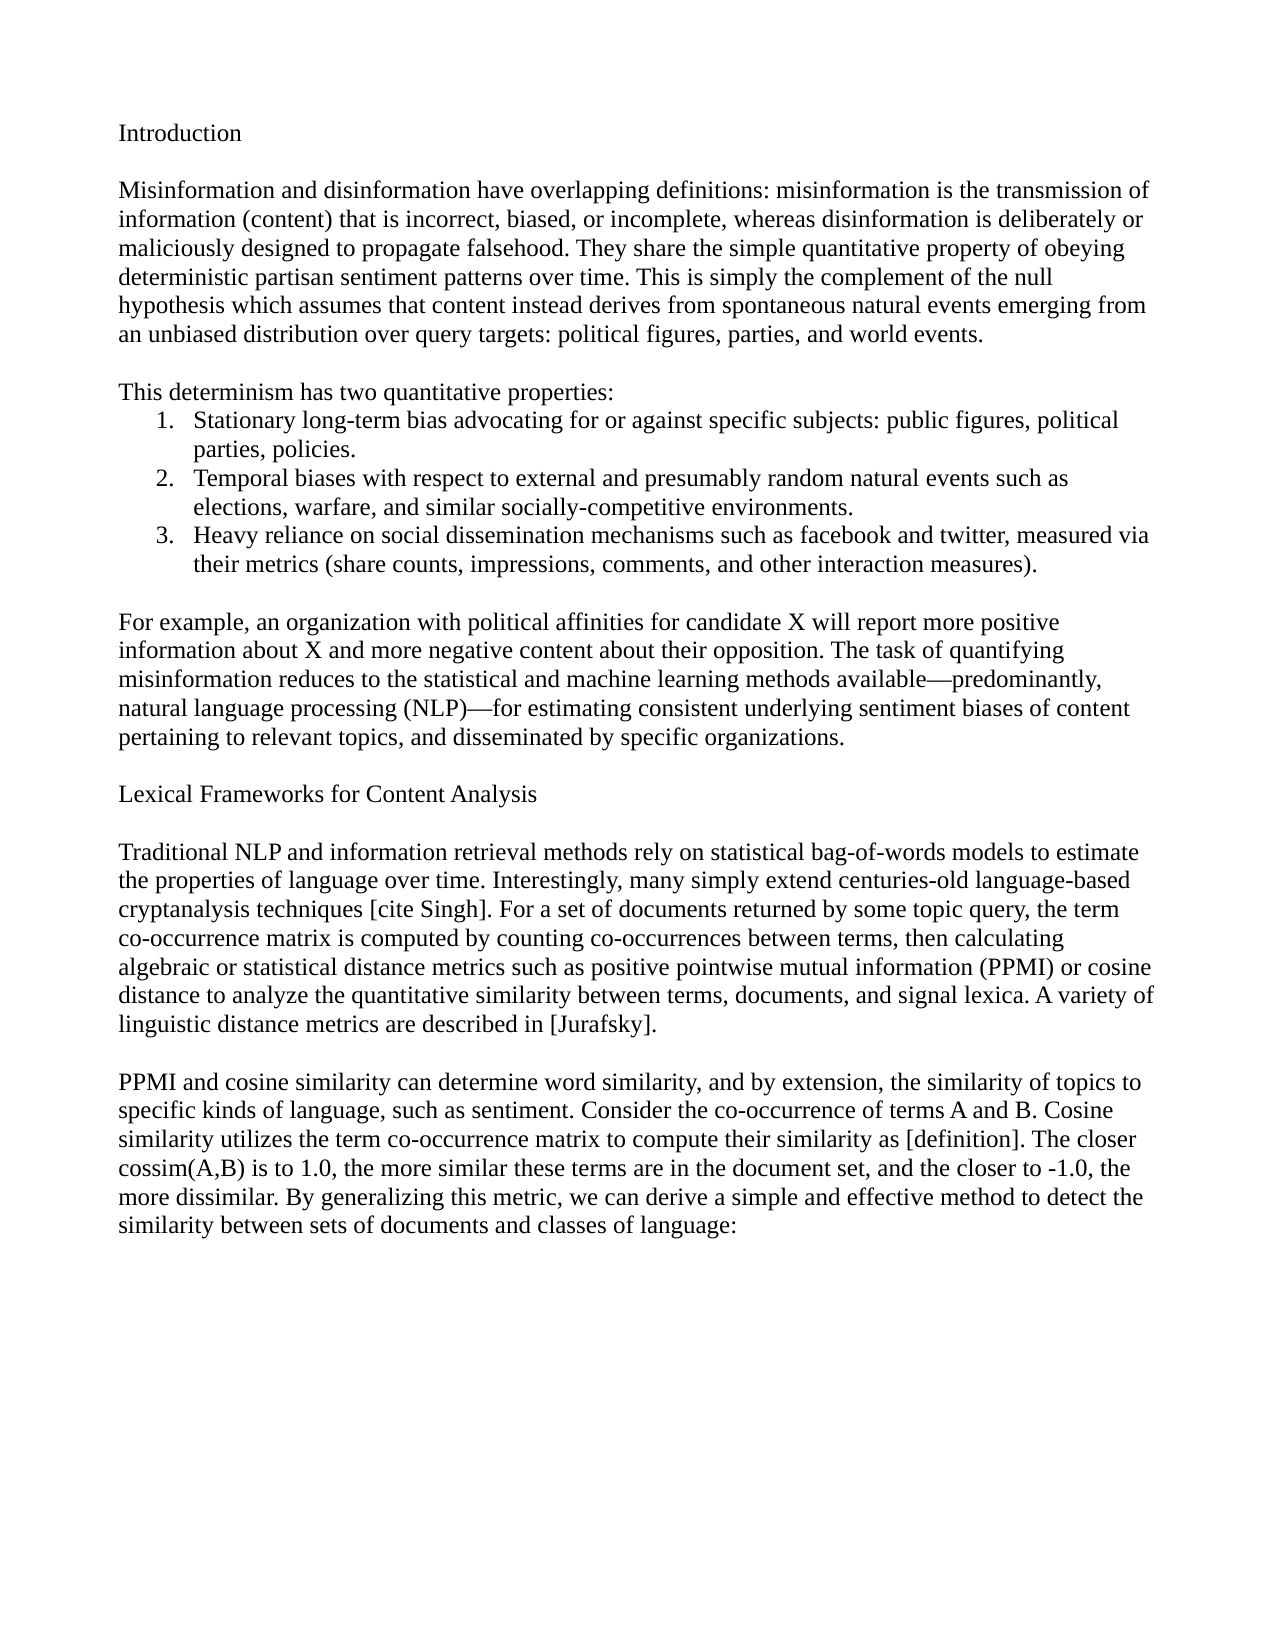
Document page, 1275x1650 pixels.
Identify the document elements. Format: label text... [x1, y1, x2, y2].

list Temporal biases with respect to external and presumably random natural events such as elections, warfare, and similar socially-competitive environments. [156, 463, 1157, 521]
text This determinism has two quantitative properties: [118, 377, 1157, 406]
list Stationary long-term bias advocating for or against specific subjects: public figures, political parties, policies. [156, 406, 1157, 463]
text For example, an organization with political affinities for candidate X will report more positive information about X and more negative content about their opposition. The task of quantifying misinformation reduces to the statistical and machine learning methods available—predominantly, natural language processing (NLP)—for estimating consistent underlying sentiment biases of content pertaining to relevant topics, and disseminated by specific organizations. [118, 607, 1157, 751]
text PPMI and cosine similarity can determine word similarity, and by extension, the similarity of topics to specific kinds of language, such as sentiment. Consider the co-occurrence of terms A and B. Cosine similarity utilizes the term co-occurrence matrix to compute their similarity as [definition]. The closer cossim(A,B) is to 1.0, the more similar these terms are in the document set, and the closer to -1.0, the more dissimilar. By generalizing this metric, we can derive a simple and effective method to detect the similarity between sets of documents and classes of language: [118, 1067, 1157, 1239]
text Traditional NLP and information retrieval methods rely on statistical bag-of-words models to estimate the properties of language over time. Interestingly, many simply extend centuries-old language-based cryptanalysis techniques [cite Singh]. For a set of documents returned by some topic query, the term co-occurrence matrix is computed by counting co-occurrences between terms, then calculating algebraic or statistical distance metrics such as positive pointwise mutual information (PPMI) or cosine distance to analyze the quantitative similarity between terms, documents, and signal lexica. A variety of linguistic distance metrics are described in [Jurafsky]. [118, 837, 1157, 1038]
text Introduction [118, 118, 1157, 147]
text Misinformation and disinformation have overlapping definitions: misinformation is the transmission of information (content) that is incorrect, biased, or incomplete, whereas disinformation is deliberately or maliciously designed to propagate falsehood. They share the simple quantitative property of obeying deterministic partisan sentiment patterns over time. This is simply the complement of the null hypothesis which assumes that content instead derives from spontaneous natural events emerging from an unbiased distribution over query targets: political figures, parties, and world events. [118, 176, 1157, 348]
list Heavy reliance on social dissemination mechanisms such as facebook and twitter, measured via their metrics (share counts, impressions, comments, and other interaction measures). [156, 521, 1157, 578]
text Lexical Frameworks for Content Analysis [118, 779, 1157, 808]
